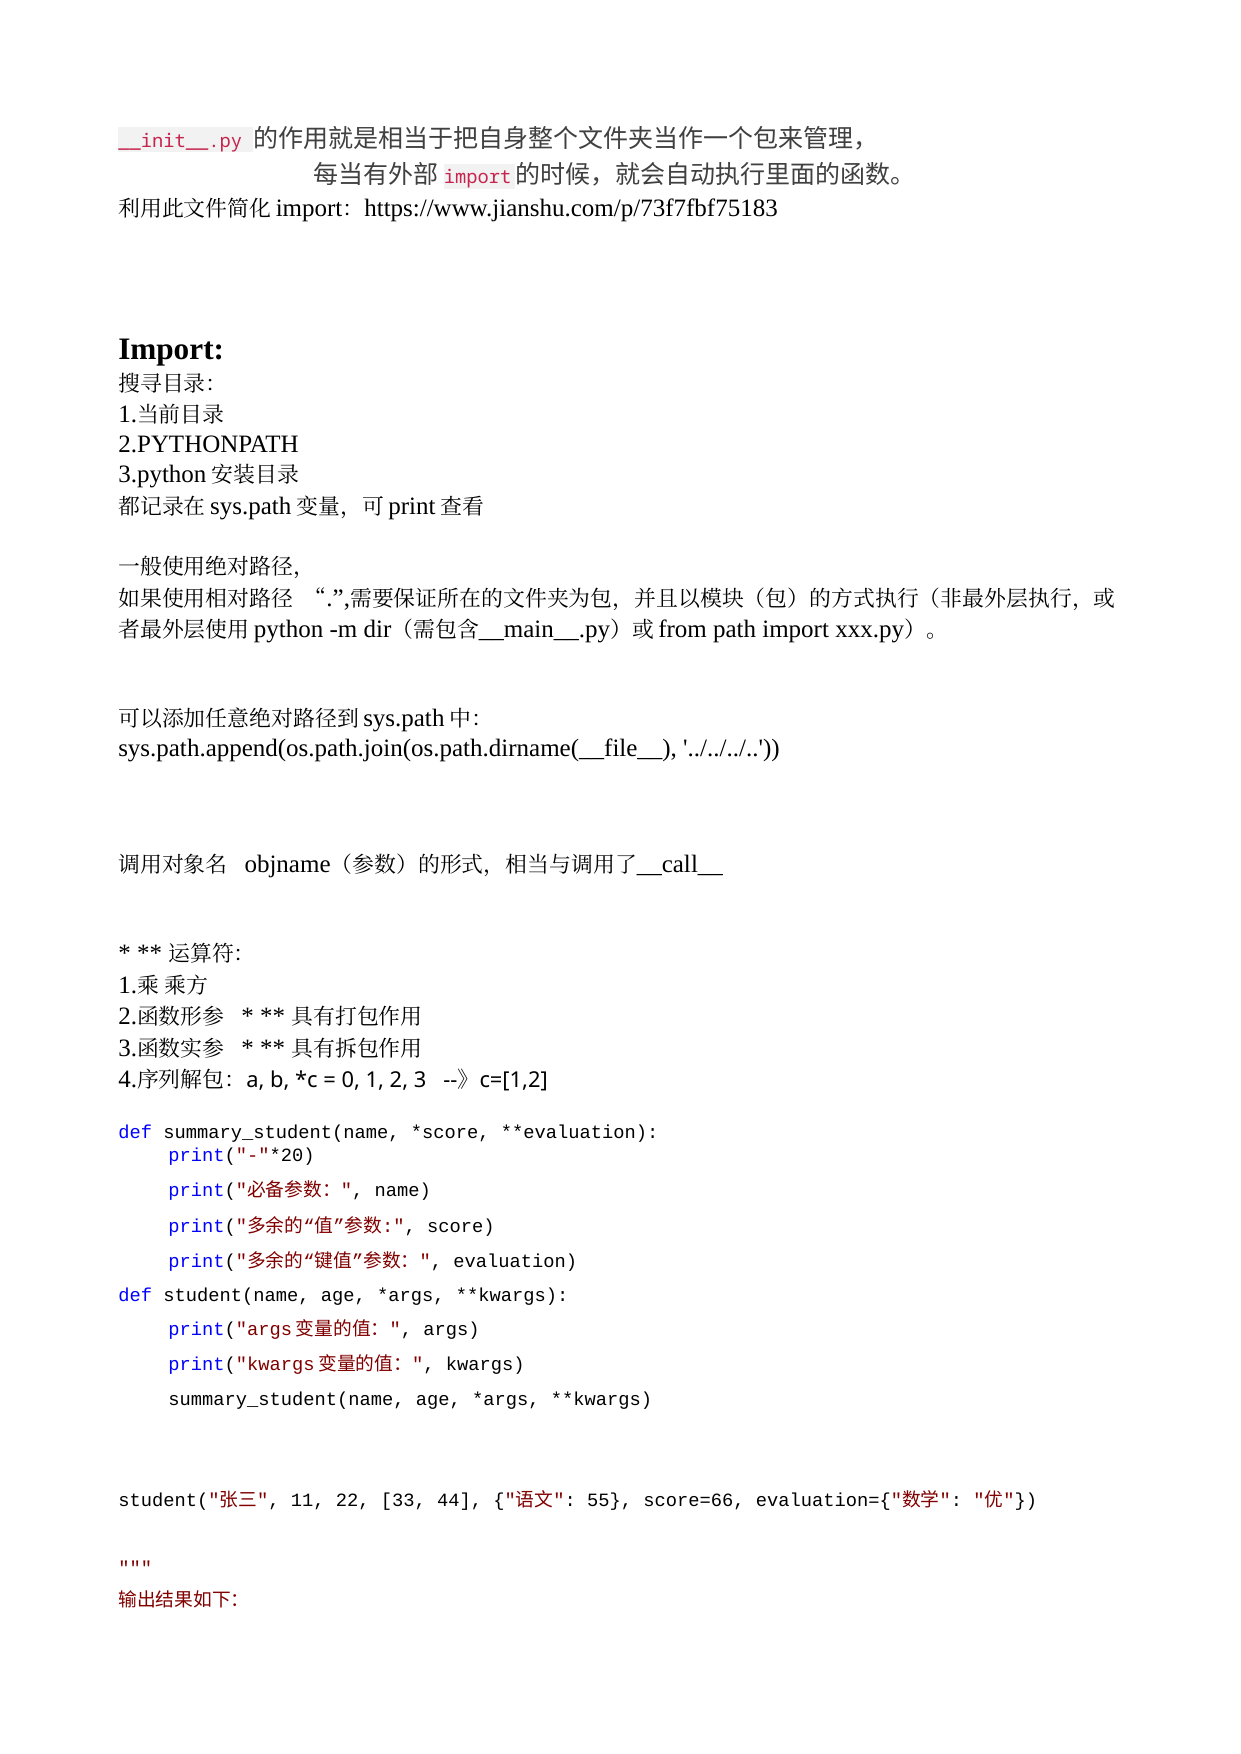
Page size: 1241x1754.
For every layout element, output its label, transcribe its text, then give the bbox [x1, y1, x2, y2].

text summary_student(name, age, *args, **kwargs) [118, 1388, 1122, 1412]
text 每当有外部import的时候，就会自动执行里面的函数。 [118, 154, 1122, 191]
text 1.乘 乘方 [118, 968, 1122, 999]
text 如果使用相对路径 “.”,需要保证所在的文件夹为包，并且以模块（包）的方式执行（非最外层执行，或者最外层使用python -m dir（需包含__main__.py）或from path import xxx.py）。 [118, 581, 1122, 644]
text 可以添加任意绝对路径到sys.path中： [118, 701, 1122, 733]
text student("张三", 11, 22, [33, 44], {"语文": 55}, score=66, evaluation={"数学": "优"}) [118, 1491, 1122, 1512]
text 4.序列解包：a, b, *c = 0, 1, 2, 3 --》c=[1,2] [118, 1062, 1122, 1094]
text def summary_student(name, *score, **evaluation): [118, 1123, 1122, 1144]
text print("args变量的值：", args) [118, 1318, 1122, 1341]
text __init__.py 的作用就是相当于把自身整个文件夹当作一个包来管理， [118, 118, 1122, 154]
text print("多余的“键值”参数：", evaluation) [118, 1250, 1122, 1274]
text 1.当前目录 [118, 397, 1122, 429]
text 都记录在sys.path变量，可print查看 [118, 489, 1122, 521]
text print("必备参数：", name) [118, 1179, 1122, 1203]
text Import: [118, 330, 1122, 366]
text """ [118, 1558, 1122, 1580]
text print("-"*20) [118, 1144, 1122, 1168]
text 利用此文件简化import：https://www.jianshu.com/p/73f7fbf75183 [118, 191, 1122, 222]
text print("kwargs变量的值：", kwargs) [118, 1353, 1122, 1377]
text 搜寻目录： [118, 366, 1122, 397]
text 一般使用绝对路径， [118, 549, 1122, 581]
text 3.python安装目录 [118, 458, 1122, 489]
text 2.函数形参 * ** 具有打包作用 [118, 999, 1122, 1031]
text * ** 运算符： [118, 937, 1122, 968]
text def student(name, age, *args, **kwargs): [118, 1286, 1122, 1307]
text 调用对象名 objname（参数）的形式，相当与调用了__call__ [118, 848, 1122, 879]
text sys.path.append(os.path.join(os.path.dirname(__file__), '../../../..')) [118, 733, 1122, 761]
text 2.PYTHONPATH [118, 429, 1122, 458]
text 3.函数实参 * ** 具有拆包作用 [118, 1031, 1122, 1062]
text 输出结果如下： [118, 1590, 1122, 1612]
text print("多余的“值”参数:", score) [118, 1215, 1122, 1238]
